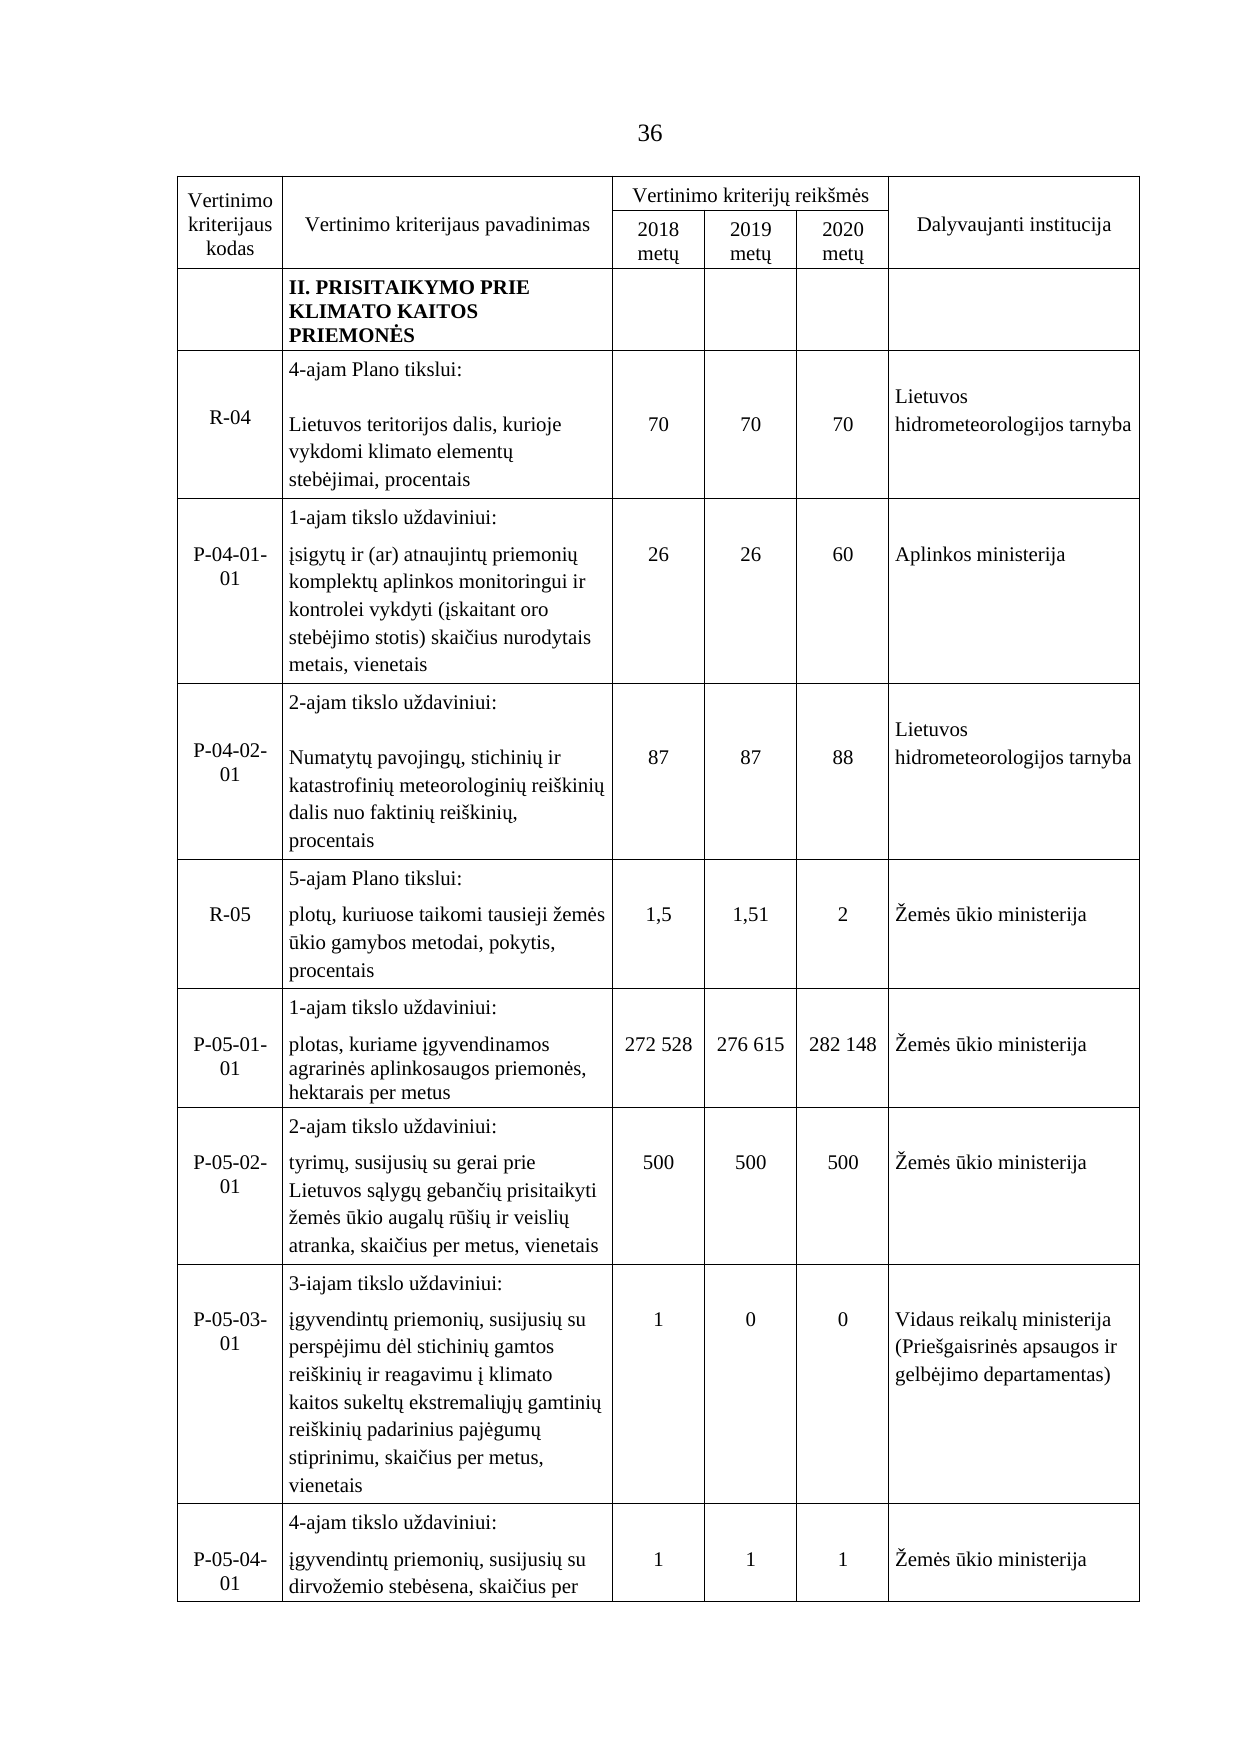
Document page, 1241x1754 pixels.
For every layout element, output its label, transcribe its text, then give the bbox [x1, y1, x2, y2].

table_cell 26 [705, 536, 796, 683]
table_cell [705, 1108, 796, 1144]
table_cell [705, 860, 796, 896]
table_cell įgyvendintų priemonių, susijusių su perspėjimu dėl stichinių gamtos reiškinių ir reagavimu į klimato kaitos sukeltų ekstremaliųjų gamtinių reiškinių padarinius pajėgumų stiprinimu, skaičius per metus, vienetais [283, 1301, 612, 1503]
table_cell įgyvendintų priemonių, susijusių su dirvožemio stebėsena, skaičius per [283, 1541, 612, 1601]
table_cell 1 [797, 1541, 888, 1601]
table_cell [613, 1504, 704, 1541]
table_cell P-05-04-01 [178, 1541, 282, 1601]
table_cell 60 [797, 536, 888, 683]
table_cell 26 [613, 536, 704, 683]
table_cell 1,51 [705, 896, 796, 988]
table_cell [705, 1265, 796, 1301]
table_cell R-04 [178, 351, 282, 498]
table_cell P-05-01-01 [178, 1026, 282, 1107]
table_cell [797, 1504, 888, 1541]
table_cell 272 528 [613, 1026, 704, 1107]
table_cell [178, 1265, 282, 1301]
table_cell P-05-02-01 [178, 1144, 282, 1263]
table_cell P-05-03-01 [178, 1301, 282, 1503]
table_cell [889, 1108, 1139, 1144]
table_cell Vidaus reikalų ministerija (Priešgaisrinės apsaugos ir gelbėjimo departamentas) [889, 1301, 1139, 1503]
table_cell [178, 860, 282, 896]
table_cell Žemės ūkio ministerija [889, 1541, 1139, 1601]
table_cell Žemės ūkio ministerija [889, 896, 1139, 988]
table_cell [613, 989, 704, 1026]
table_cell [705, 989, 796, 1026]
table_cell 276 615 [705, 1026, 796, 1107]
table_cell 2020 metų [797, 211, 888, 268]
table_cell [178, 989, 282, 1026]
table_cell 70 [613, 351, 704, 498]
table_cell [613, 1108, 704, 1144]
table_header Vertinimo kriterijų reikšmės [613, 177, 888, 209]
table_cell Žemės ūkio ministerija [889, 1026, 1139, 1107]
table_cell 88 [797, 684, 888, 859]
table_cell [705, 1504, 796, 1541]
table_header Vertinimo kriterijaus pavadinimas [283, 177, 612, 268]
table_cell 5-ajam Plano tikslui: [283, 860, 612, 896]
table_header Vertinimo kriterijaus kodas [178, 177, 282, 268]
table_cell 500 [797, 1144, 888, 1263]
table_cell 0 [797, 1301, 888, 1503]
table_cell Aplinkos ministerija [889, 536, 1139, 683]
table_cell [797, 1108, 888, 1144]
table_cell 1-ajam tikslo uždaviniui: [283, 499, 612, 536]
table_cell R-05 [178, 896, 282, 988]
table_cell 2018 metų [613, 211, 704, 268]
table_cell Lietuvos hidrometeorologijos tarnyba [889, 351, 1139, 498]
table_cell [797, 269, 888, 350]
table_cell įsigytų ir (ar) atnaujintų priemonių komplektų aplinkos monitoringui ir kontrolei vykdyti (įskaitant oro stebėjimo stotis) skaičius nurodytais metais, vienetais [283, 536, 612, 683]
table_cell 87 [613, 684, 704, 859]
table_cell 500 [705, 1144, 796, 1263]
table_cell II. PRISITAIKYMO PRIE KLIMATO KAITOS PRIEMONĖS [283, 269, 612, 350]
table_cell [797, 989, 888, 1026]
table_cell [705, 269, 796, 350]
table_cell 0 [705, 1301, 796, 1503]
table_cell 1-ajam tikslo uždaviniui: [283, 989, 612, 1026]
table_cell 70 [797, 351, 888, 498]
table_cell 282 148 [797, 1026, 888, 1107]
table_cell P-04-01-01 [178, 536, 282, 683]
table_cell P-04-02-01 [178, 684, 282, 859]
table_cell [797, 860, 888, 896]
table_cell [613, 269, 704, 350]
table_cell 1 [705, 1541, 796, 1601]
table_header Dalyvaujanti institucija [889, 177, 1139, 268]
table_cell [797, 499, 888, 536]
table_cell [178, 1108, 282, 1144]
table_cell Lietuvos hidrometeorologijos tarnyba [889, 684, 1139, 859]
table_cell 4-ajam tikslo uždaviniui: [283, 1504, 612, 1541]
table_cell [178, 1504, 282, 1541]
table_cell [705, 499, 796, 536]
table_cell [889, 499, 1139, 536]
table_cell plotų, kuriuose taikomi tausieji žemės ūkio gamybos metodai, pokytis, procentais [283, 896, 612, 988]
table_cell [613, 499, 704, 536]
table_cell 2 [797, 896, 888, 988]
table_cell 4-ajam Plano tikslui: Lietuvos teritorijos dalis, kurioje vykdomi klimato elementų stebėjimai, procentais [283, 351, 612, 498]
table_cell [889, 1265, 1139, 1301]
table_cell 2-ajam tikslo uždaviniui: Numatytų pavojingų, stichinių ir katastrofinių meteorologinių reiškinių dalis nuo faktinių reiškinių, procentais [283, 684, 612, 859]
table_cell [178, 499, 282, 536]
table_cell [178, 269, 282, 350]
table_cell [889, 989, 1139, 1026]
table_cell plotas, kuriame įgyvendinamos agrarinės aplinkosaugos priemonės, hektarais per metus [283, 1026, 612, 1107]
table_cell 500 [613, 1144, 704, 1263]
table_cell 87 [705, 684, 796, 859]
table_cell [797, 1265, 888, 1301]
table_cell [889, 269, 1139, 350]
table_cell 1 [613, 1541, 704, 1601]
table_cell [613, 1265, 704, 1301]
table_cell 70 [705, 351, 796, 498]
table_cell [613, 860, 704, 896]
table_cell 3-iajam tikslo uždaviniui: [283, 1265, 612, 1301]
table_cell 1,5 [613, 896, 704, 988]
table_cell 1 [613, 1301, 704, 1503]
table_cell [889, 1504, 1139, 1541]
table_cell Žemės ūkio ministerija [889, 1144, 1139, 1263]
table_cell 2-ajam tikslo uždaviniui: [283, 1108, 612, 1144]
table_cell [889, 860, 1139, 896]
table_cell tyrimų, susijusių su gerai prie Lietuvos sąlygų gebančių prisitaikyti žemės ūkio augalų rūšių ir veislių atranka, skaičius per metus, vienetais [283, 1144, 612, 1263]
table_cell 2019 metų [705, 211, 796, 268]
